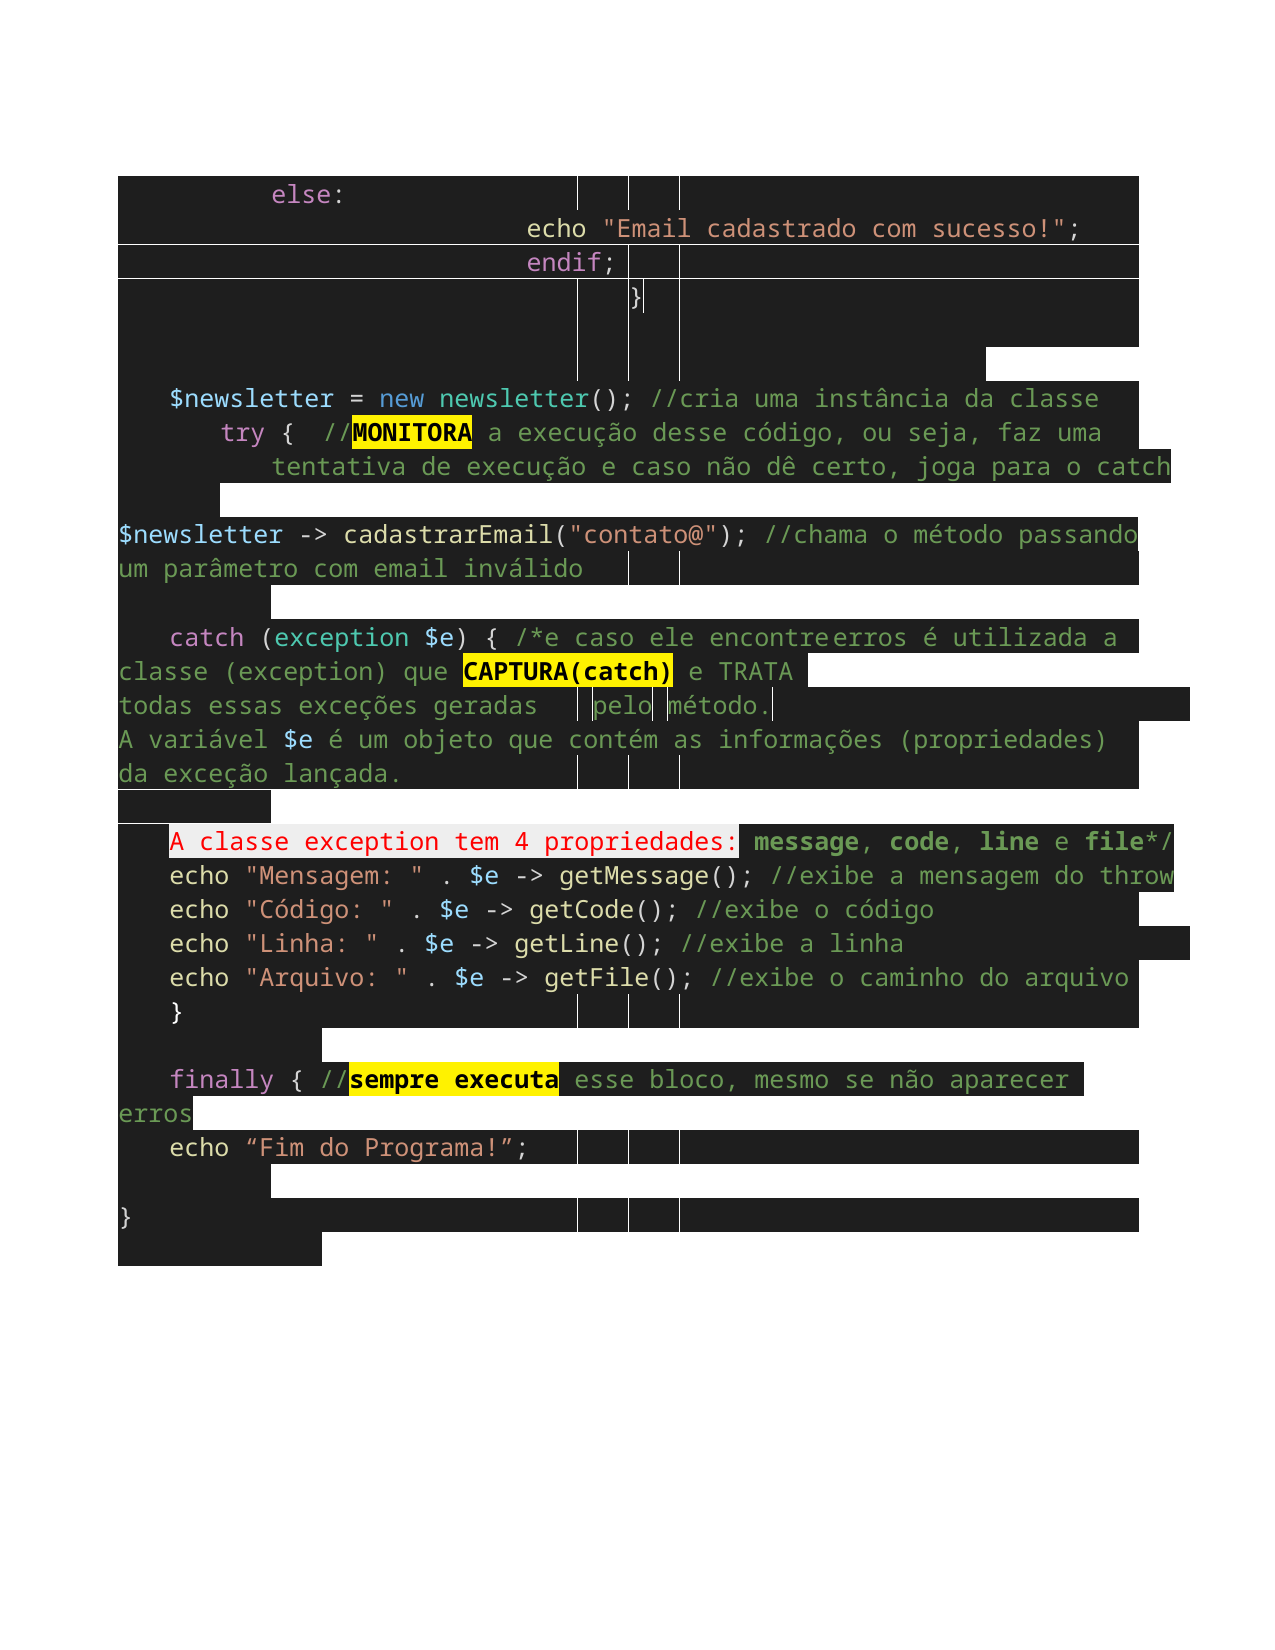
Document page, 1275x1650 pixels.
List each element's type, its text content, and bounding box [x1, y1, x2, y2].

text A variável $e é um objeto que contém as informações (propriedades) da exceção lançada. [118, 721, 1157, 823]
text echo "Linha: " . $e -> getLine(); //exibe a linha [118, 926, 1157, 960]
text catch (exception $e) { /*e caso ele encontre erros é utilizada a classe (exception) que CAPTURA(catch) e TRATA todas essas exceções geradas pelo método. [118, 619, 1157, 721]
text A classe exception tem 4 propriedades: message, code, line e file*/ [118, 823, 1181, 858]
text echo "Código: " . $e -> getCode(); //exibe o código [118, 892, 1157, 926]
text echo "Arquivo: " . $e -> getFile(); //exibe o caminho do arquivo } finally { //sempre executa esse bloco, mesmo se não aparecer erros [118, 960, 1157, 1130]
text else: echo "Email cadastrado com sucesso!"; endif; } $newsletter = new newsletter(); //cria uma instância da classe try { //MONITORA a execução desse código, ou seja, faz uma tentativa de execução e caso não dê certo, joga para o catch [118, 176, 1181, 517]
text } [118, 1198, 1157, 1266]
text echo "Mensagem: " . $e -> getMessage(); //exibe a mensagem do throw [118, 858, 1192, 892]
text $newsletter -> cadastrarEmail("contato@"); //chama o método passando um parâmetro com email inválido [118, 517, 1157, 619]
text echo “Fim do Programa!”; [118, 1130, 1157, 1198]
